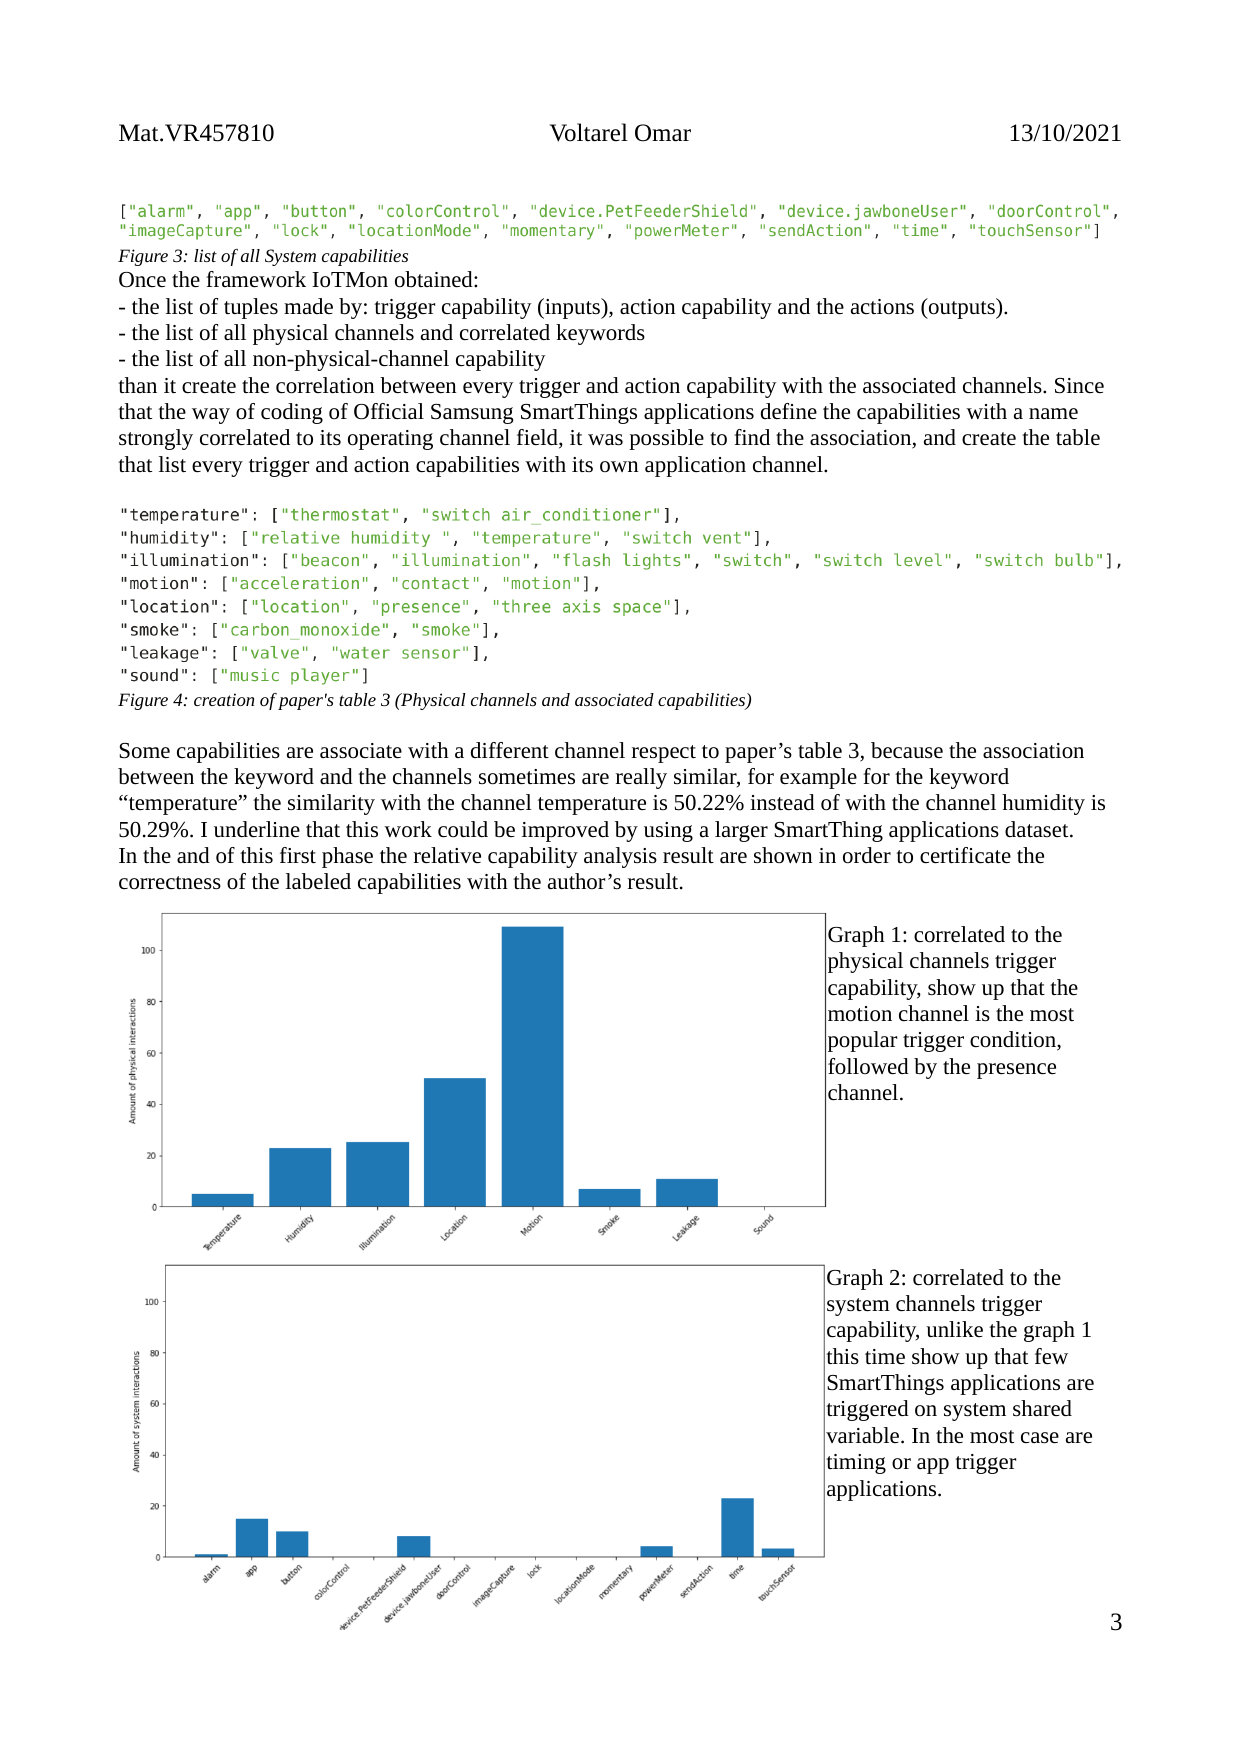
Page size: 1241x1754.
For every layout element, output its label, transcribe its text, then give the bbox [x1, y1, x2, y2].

text - the list of all physical channels and correlated keywords [118, 319, 1122, 345]
text In the and of this first phase the relative capability analysis result are shown in order to certificate the correctness of the labeled capabilities with the author’s result. [118, 842, 1122, 895]
picture [118, 1263, 826, 1630]
picture [118, 200, 1123, 245]
text than it create the correlation between every trigger and action capability with the associated channels. Since that the way of coding of Official Samsung SmartThings applications define the capabilities with a name strongly correlated to its operating channel field, it was possible to find the association, and create the table that list every trigger and action capabilities with its own application channel. [118, 372, 1122, 477]
picture [118, 504, 1123, 689]
text Graph 2: correlated to the system channels trigger capability, unlike the graph 1 this time show up that few SmartThings applications are triggered on system shared variable. In the most case are timing or app trigger applications. [826, 1264, 1122, 1501]
text Figure 4: creation of paper's table 3 (Physical channels and associated capabilities) [118, 689, 1122, 710]
text [118, 176, 1122, 200]
text Some capabilities are associate with a different channel respect to paper’s table 3, because the association between the keyword and the channels sometimes are really similar, for example for the keyword “temperature” the similarity with the channel temperature is 50.22% instead of with the channel humidity is 50.29%. I underline that this work could be improved by using a larger SmartThing applications dataset. [118, 737, 1122, 842]
text Graph 1: correlated to the physical channels trigger capability, show up that the motion channel is the most popular trigger condition, followed by the presence channel. [828, 921, 1122, 1106]
text Figure 3: list of all System capabilities [118, 245, 1122, 266]
text - the list of all non-physical-channel capability [118, 345, 1122, 372]
text - the list of tuples made by: trigger capability (inputs), action capability and the actions (outputs). [118, 293, 1122, 319]
picture [124, 909, 828, 1252]
text Once the framework IoTMon obtained: [118, 266, 1122, 293]
